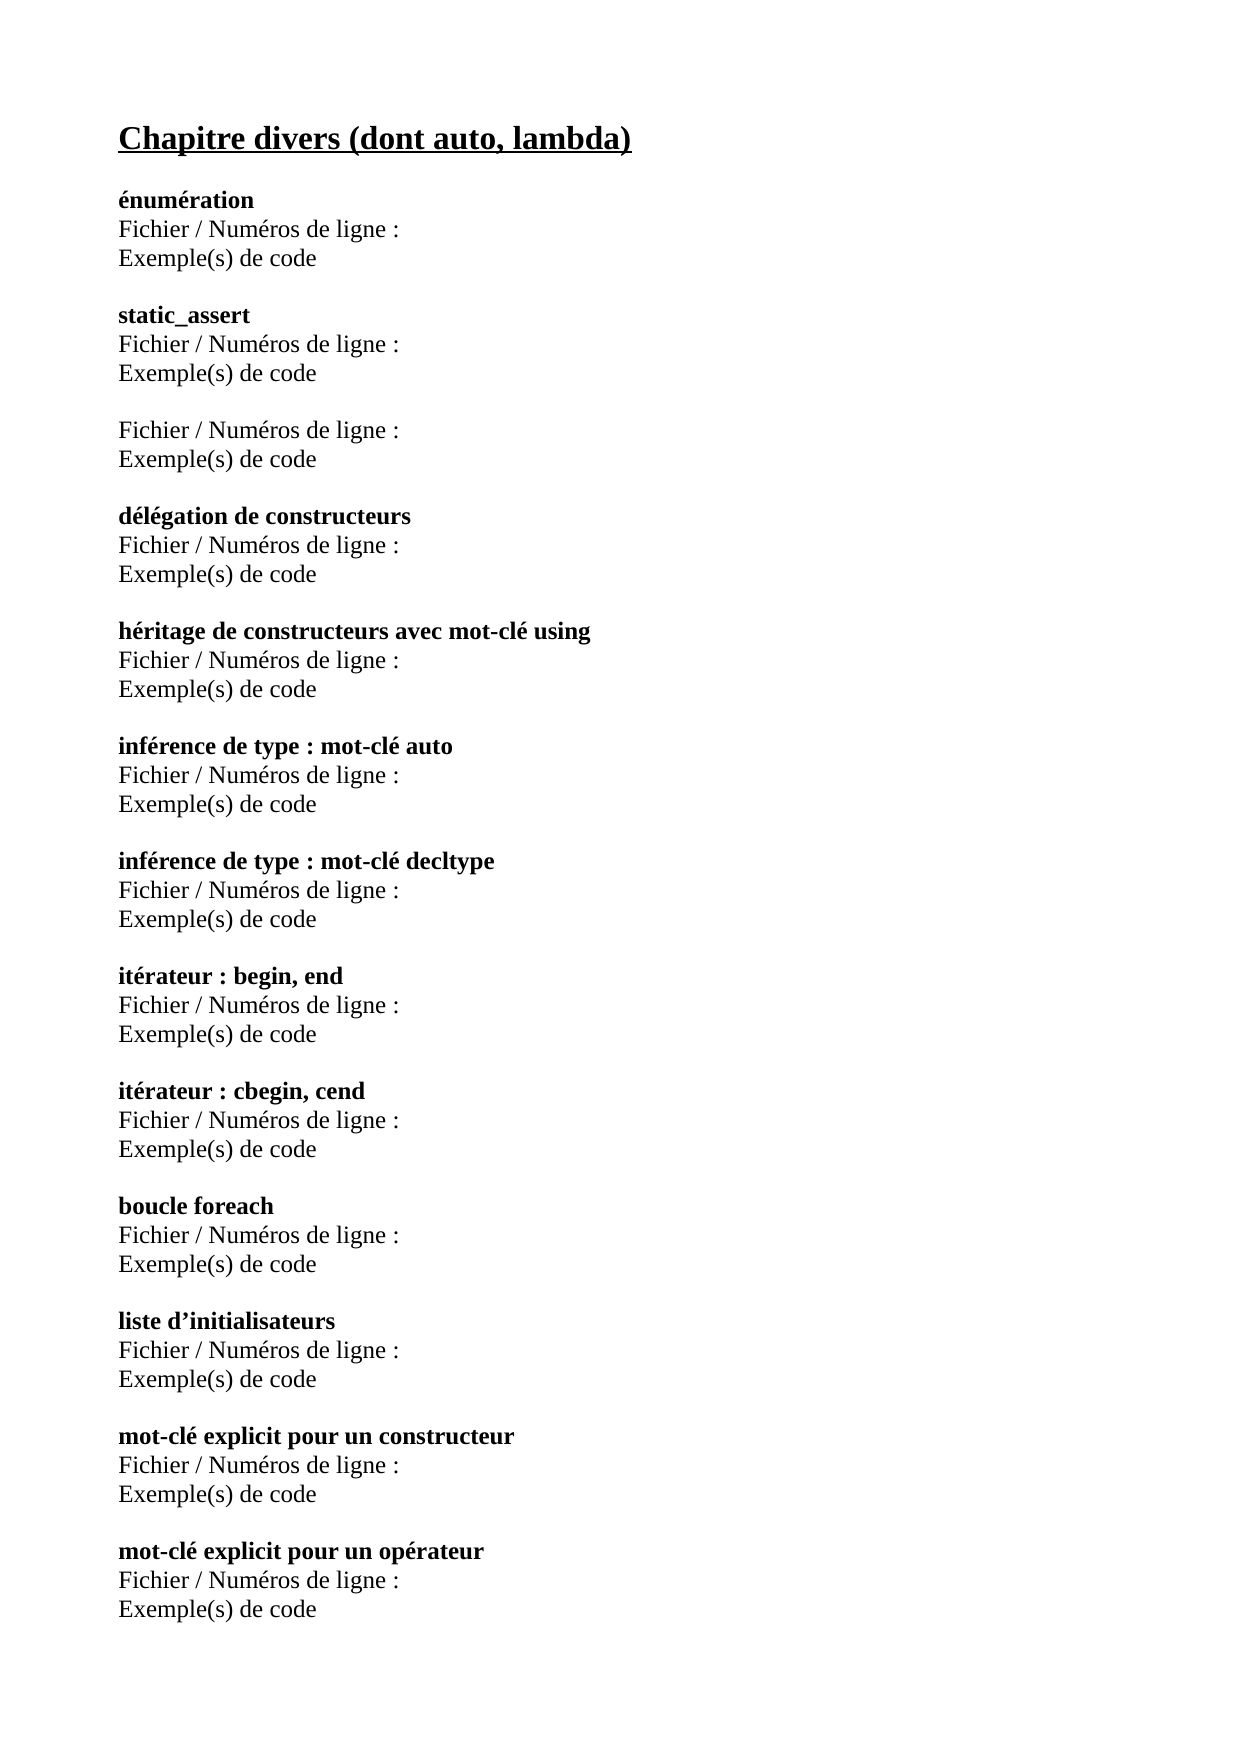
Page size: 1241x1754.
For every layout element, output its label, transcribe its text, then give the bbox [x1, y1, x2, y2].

text Exemple(s) de code [118, 358, 1122, 386]
text mot-clé explicit pour un opérateur [118, 1536, 1122, 1565]
text Exemple(s) de code [118, 1479, 1122, 1508]
text Fichier / Numéros de ligne : [118, 1565, 1122, 1594]
text inférence de type : mot-clé auto [118, 731, 1122, 760]
text mot-clé explicit pour un constructeur [118, 1421, 1122, 1450]
text liste d’initialisateurs [118, 1306, 1122, 1335]
text Exemple(s) de code [118, 243, 1122, 271]
text itérateur : cbegin, cend [118, 1076, 1122, 1105]
text Fichier / Numéros de ligne : [118, 415, 1122, 444]
text Exemple(s) de code [118, 674, 1122, 703]
text Exemple(s) de code [118, 1019, 1122, 1048]
text Exemple(s) de code [118, 444, 1122, 473]
text Exemple(s) de code [118, 1134, 1122, 1163]
text Chapitre divers (dont auto, lambda) [118, 118, 1122, 156]
text Fichier / Numéros de ligne : [118, 1105, 1122, 1134]
text inférence de type : mot-clé decltype [118, 846, 1122, 875]
text énumération [118, 185, 1122, 214]
text Fichier / Numéros de ligne : [118, 760, 1122, 789]
text Exemple(s) de code [118, 789, 1122, 818]
text Fichier / Numéros de ligne : [118, 214, 1122, 243]
text Fichier / Numéros de ligne : [118, 1335, 1122, 1364]
text itérateur : begin, end [118, 961, 1122, 990]
text Fichier / Numéros de ligne : [118, 990, 1122, 1019]
text Fichier / Numéros de ligne : [118, 1220, 1122, 1249]
text static_assert [118, 300, 1122, 329]
text Exemple(s) de code [118, 1594, 1122, 1623]
text héritage de constructeurs avec mot-clé using [118, 616, 1122, 645]
text Exemple(s) de code [118, 1364, 1122, 1393]
text Fichier / Numéros de ligne : [118, 1450, 1122, 1479]
text Exemple(s) de code [118, 1249, 1122, 1278]
text Fichier / Numéros de ligne : [118, 329, 1122, 358]
text Exemple(s) de code [118, 559, 1122, 588]
text boucle foreach [118, 1191, 1122, 1220]
text Exemple(s) de code [118, 904, 1122, 933]
text Fichier / Numéros de ligne : [118, 875, 1122, 904]
text Fichier / Numéros de ligne : [118, 645, 1122, 674]
text délégation de constructeurs [118, 501, 1122, 530]
text Fichier / Numéros de ligne : [118, 530, 1122, 559]
